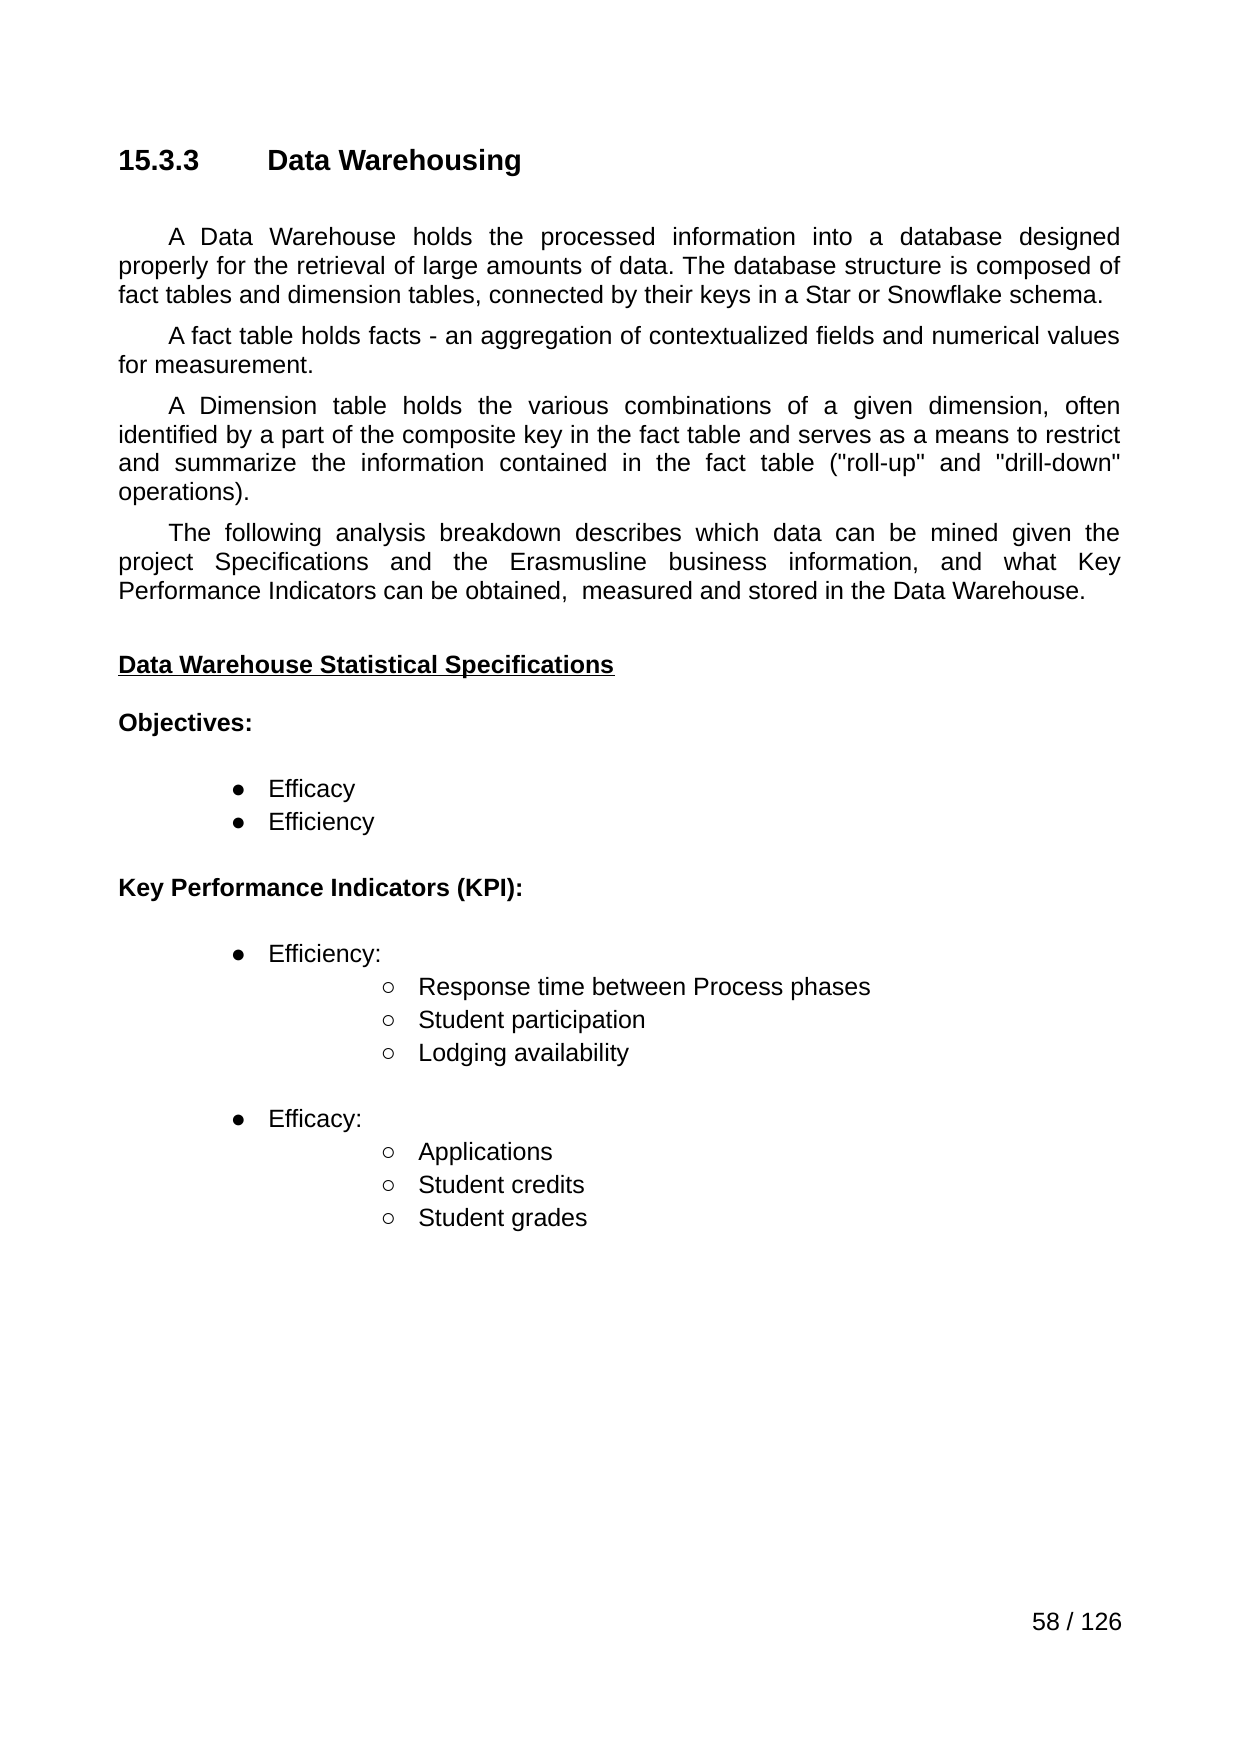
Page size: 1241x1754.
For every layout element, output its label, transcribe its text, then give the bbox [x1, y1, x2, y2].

list Student participation [381, 1005, 1122, 1034]
text Data Warehouse Statistical Specifications [118, 650, 1122, 679]
list Efficiency: [231, 939, 1122, 968]
text Objectives: [118, 708, 1122, 737]
list Efficacy: [231, 1104, 1122, 1133]
list Efficiency [231, 807, 1122, 836]
list Applications [381, 1137, 1122, 1166]
list Lodging availability [381, 1038, 1122, 1067]
subtitle Data Warehousing [118, 143, 1122, 177]
list Response time between Process phases [381, 972, 1122, 1001]
text A Data Warehouse holds the processed information into a database designed properly for the retrieval of large amounts of data. The database structure is composed of fact tables and dimension tables, connected by their keys in a Star or Snowflake schema. [118, 222, 1122, 308]
list Student credits [381, 1170, 1122, 1199]
text A Dimension table holds the various combinations of a given dimension, often identified by a part of the composite key in the fact table and serves as a means to restrict and summarize the information contained in the fact table ("roll-up" and "drill-down" operations). [118, 391, 1122, 506]
text Key Performance Indicators (KPI): [118, 873, 1122, 902]
text The following analysis breakdown describes which data can be mined given the project Specifications and the Erasmusline business information, and what Key Performance Indicators can be obtained, measured and stored in the Data Warehouse. [118, 518, 1122, 605]
list Student grades [381, 1203, 1122, 1232]
list Efficacy [231, 774, 1122, 803]
text A fact table holds facts - an aggregation of contextualized fields and numerical values for measurement. [118, 321, 1122, 378]
